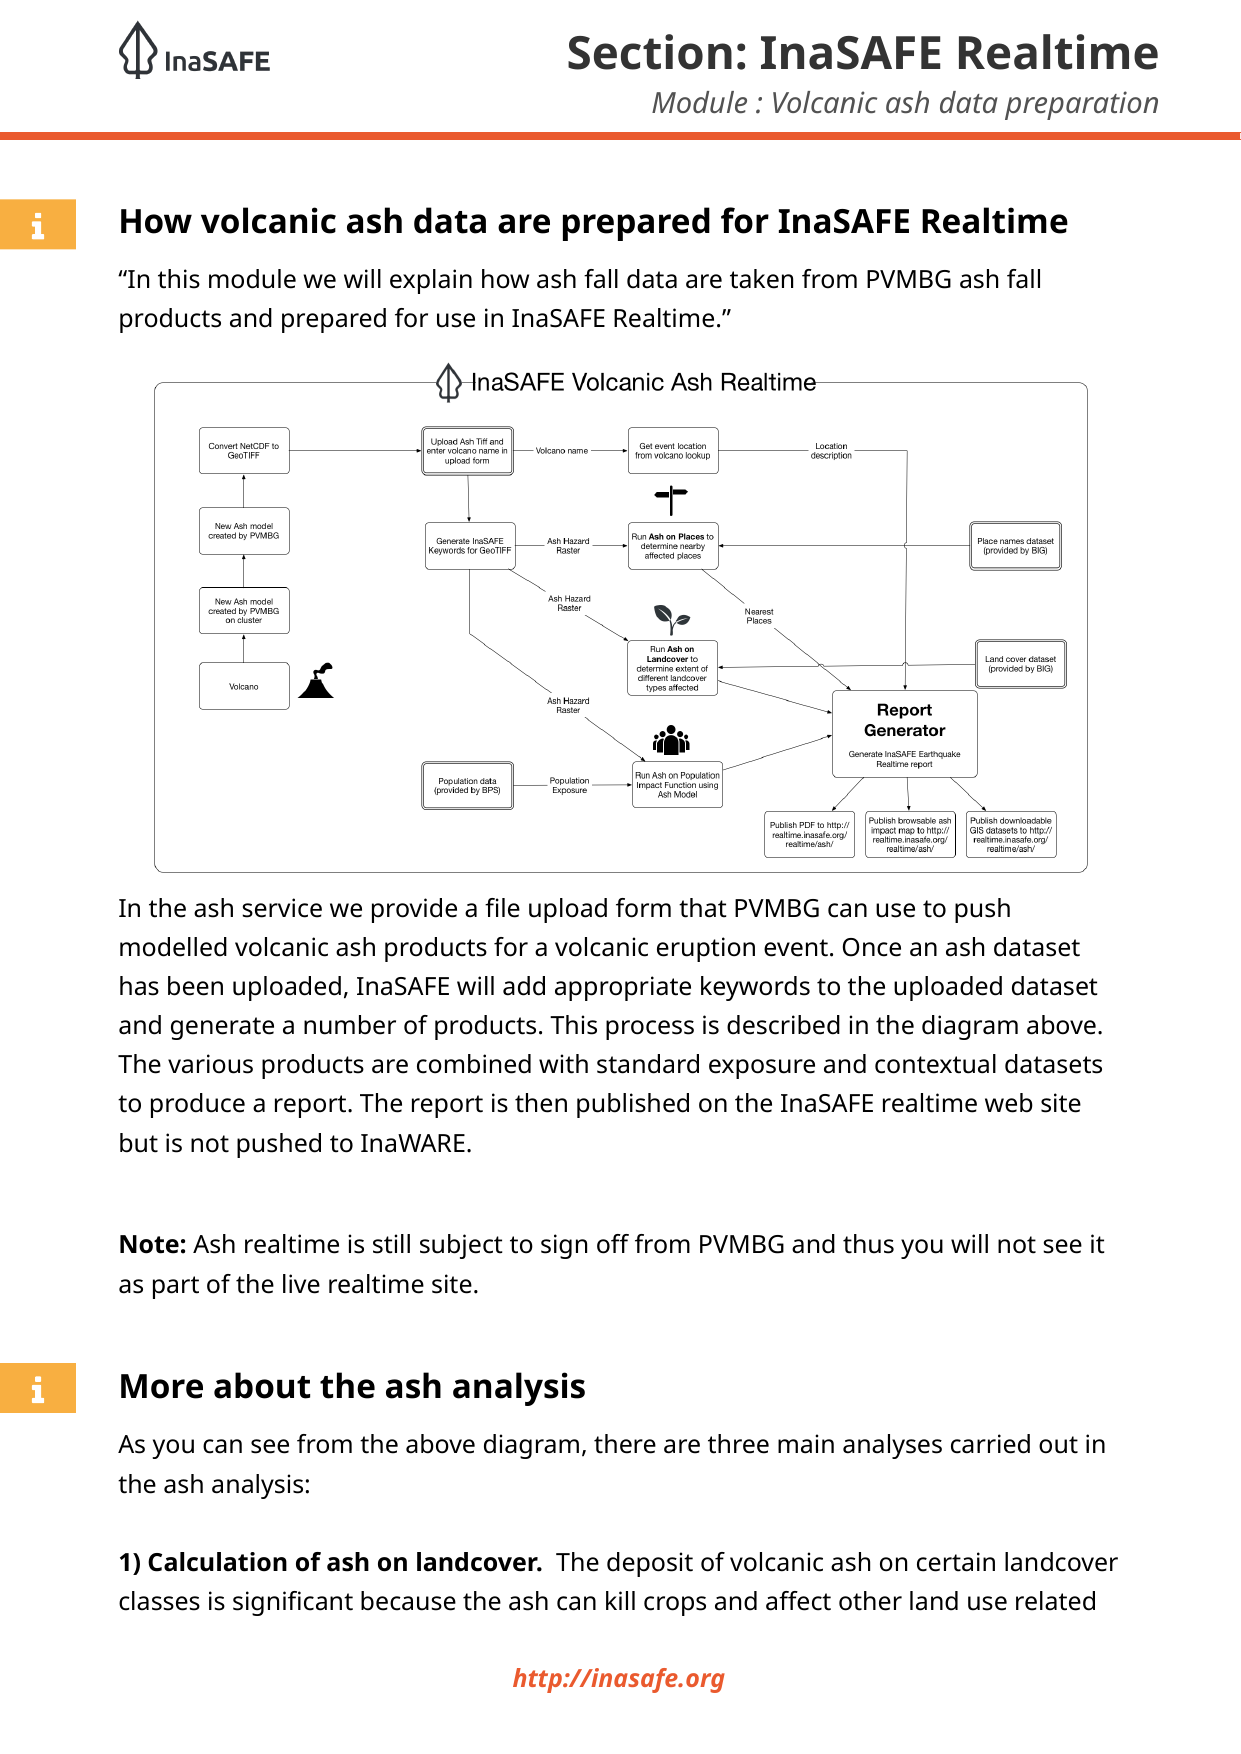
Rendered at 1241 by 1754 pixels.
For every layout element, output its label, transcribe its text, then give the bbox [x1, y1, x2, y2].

text Note: Ash realtime is still subject to sign off from PVMBG and thus you will not see it as part of the live realtime site. [118, 1227, 1122, 1300]
text In the ash service we provide a file upload form that PVMBG can use to push modelled volcanic ash products for a volcanic eruption event. Once an ash dataset has been uploaded, InaSAFE will add appropriate keywords to the uploaded dataset and generate a number of products. This process is described in the diagram above. The various products are combined with standard exposure and contextual datasets to produce a report. The report is then published on the InaSAFE realtime web site but is not pushed to InaWARE. [118, 886, 1122, 1159]
text As you can see from the above diagram, there are three main analyses carried out in the ash analysis: [118, 1427, 1122, 1500]
picture [118, 352, 1123, 886]
text “In this module we will explain how ash fall data are taken from PVMBG ash fall products and prepared for use in InaSAFE Realtime.” [118, 262, 1122, 335]
subtitle How volcanic ash data are prepared for InaSAFE Realtime [118, 198, 1122, 243]
subtitle More about the ash analysis [118, 1363, 1122, 1408]
picture [99, 2, 295, 99]
text 1) Calculation of ash on landcover. The deposit of volcanic ash on certain landcover classes is significant because the ash can kill crops and affect other land use related [118, 1544, 1122, 1618]
